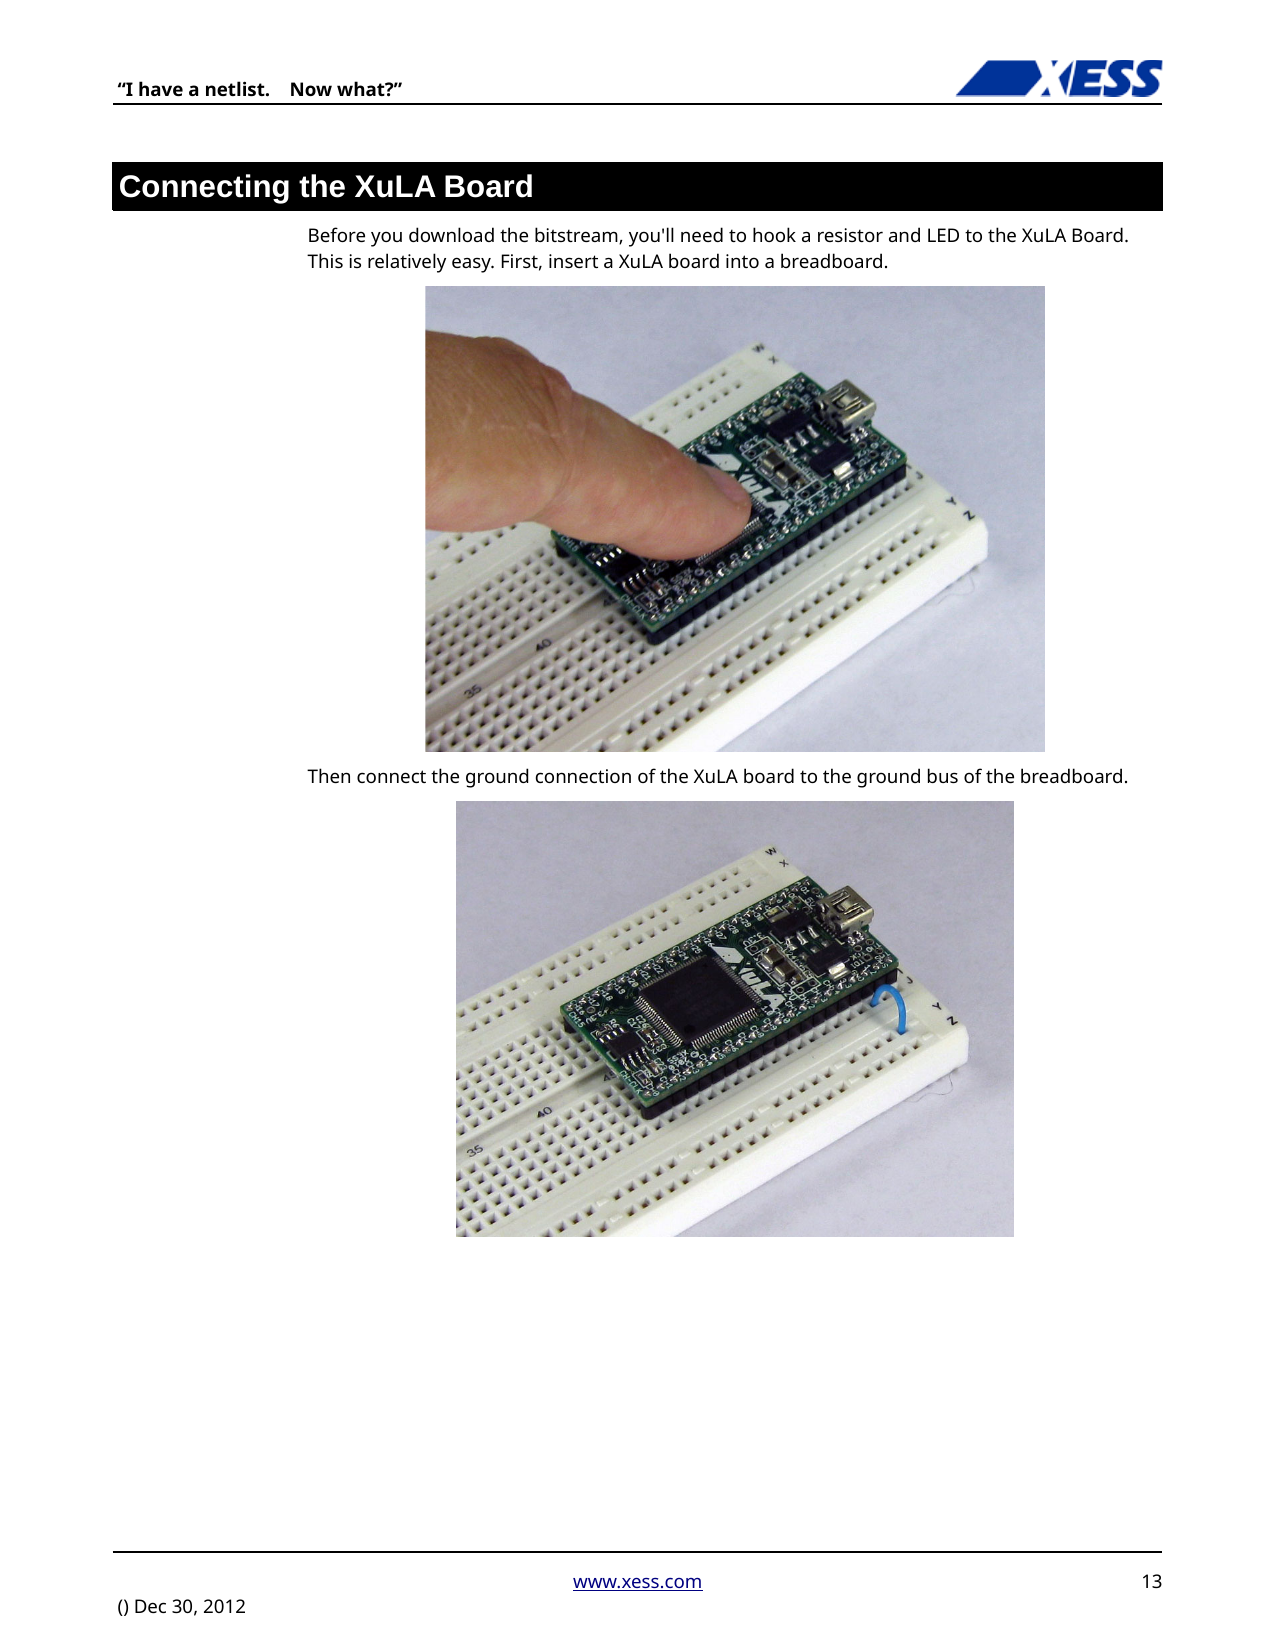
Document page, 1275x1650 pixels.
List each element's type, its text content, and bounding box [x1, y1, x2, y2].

picture [425, 286, 1045, 752]
picture [456, 801, 1014, 1237]
text Before you download the bitstream, you'll need to hook a resistor and LED to the XuLA Board. This is relatively easy. First, insert a XuLA board into a breadboard. [307, 223, 1162, 274]
picture [955, 60, 1163, 97]
subtitle Connecting the XuLA Board [114, 163, 1162, 210]
text Then connect the ground connection of the XuLA board to the ground bus of the breadboard. [307, 764, 1162, 789]
